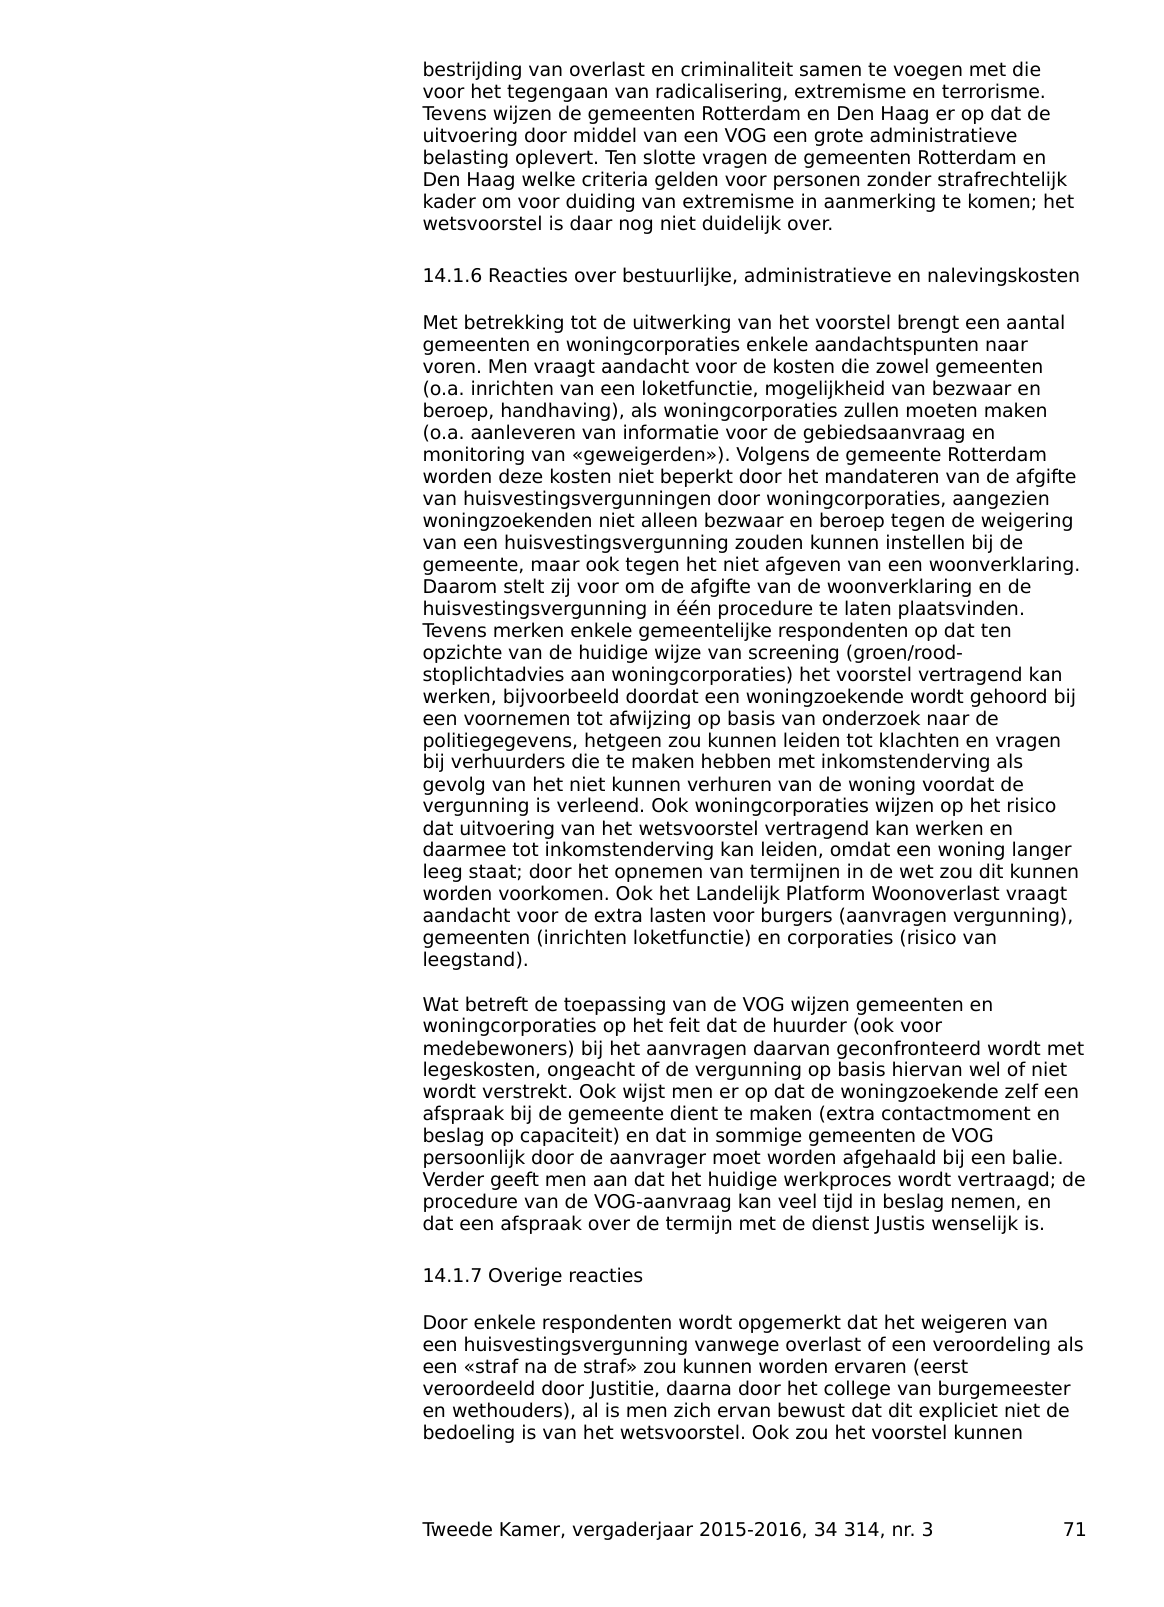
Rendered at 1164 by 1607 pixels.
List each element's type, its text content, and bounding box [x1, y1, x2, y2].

text Met betrekking tot de uitwerking van het voorstel brengt een aantal gemeenten en woningcorporaties enkele aandachtspunten naar voren. Men vraagt aandacht voor de kosten die zowel gemeenten (o.a. inrichten van een loketfunctie, mogelijkheid van bezwaar en beroep, handhaving), als woningcorporaties zullen moeten maken (o.a. aanleveren van informatie voor de gebiedsaanvraag en monitoring van «geweigerden»). Volgens de gemeente Rotterdam worden deze kosten niet beperkt door het mandateren van de afgifte van huisvestingsvergunningen door woningcorporaties, aangezien woningzoekenden niet alleen bezwaar en beroep tegen de weigering van een huisvestingsvergunning zouden kunnen instellen bij de gemeente, maar ook tegen het niet afgeven van een woonverklaring. Daarom stelt zij voor om de afgifte van de woonverklaring en de huisvestingsvergunning in één procedure te laten plaatsvinden. Tevens merken enkele gemeentelijke respondenten op dat ten opzichte van de huidige wijze van screening (groen/rood-stoplichtadvies aan woningcorporaties) het voorstel vertragend kan werken, bijvoorbeeld doordat een woningzoekende wordt gehoord bij een voornemen tot afwijzing op basis van onderzoek naar de politiegegevens, hetgeen zou kunnen leiden tot klachten en vragen bij verhuurders die te maken hebben met inkomstenderving als gevolg van het niet kunnen verhuren van de woning voordat de vergunning is verleend. Ook woningcorporaties wijzen op het risico dat uitvoering van het wetsvoorstel vertragend kan werken en daarmee tot inkomstenderving kan leiden, omdat een woning langer leeg staat; door het opnemen van termijnen in de wet zou dit kunnen worden voorkomen. Ook het Landelijk Platform Woonoverlast vraagt aandacht voor de extra lasten voor burgers (aanvragen vergunning), gemeenten (inrichten loketfunctie) en corporaties (risico van leegstand). [422, 312, 1087, 971]
text Wat betreft de toepassing van de VOG wijzen gemeenten en woningcorporaties op het feit dat de huurder (ook voor medebewoners) bij het aanvragen daarvan geconfronteerd wordt met legeskosten, ongeacht of de vergunning op basis hiervan wel of niet wordt verstrekt. Ook wijst men er op dat de woningzoekende zelf een afspraak bij de gemeente dient te maken (extra contactmoment en beslag op capaciteit) en dat in sommige gemeenten de VOG persoonlijk door de aanvrager moet worden afgehaald bij een balie. Verder geeft men aan dat het huidige werkproces wordt vertraagd; de procedure van de VOG-aanvraag kan veel tijd in beslag nemen, en dat een afspraak over de termijn met de dienst Justis wenselijk is. [422, 993, 1087, 1235]
subtitle 14.1.7 Overige reacties [422, 1265, 1087, 1287]
text bestrijding van overlast en criminaliteit samen te voegen met die voor het tegengaan van radicalisering, extremisme en terrorisme. Tevens wijzen de gemeenten Rotterdam en Den Haag er op dat de uitvoering door middel van een VOG een grote administratieve belasting oplevert. Ten slotte vragen de gemeenten Rotterdam en Den Haag welke criteria gelden voor personen zonder strafrechtelijk kader om voor duiding van extremisme in aanmerking te komen; het wetsvoorstel is daar nog niet duidelijk over. [422, 59, 1087, 235]
text Door enkele respondenten wordt opgemerkt dat het weigeren van een huisvestingsvergunning vanwege overlast of een veroordeling als een «straf na de straf» zou kunnen worden ervaren (eerst veroordeeld door Justitie, daarna door het college van burgemeester en wethouders), al is men zich ervan bewust dat dit expliciet niet de bedoeling is van het wetsvoorstel. Ook zou het voorstel kunnen [422, 1312, 1087, 1444]
subtitle 14.1.6 Reacties over bestuurlijke, administratieve en nalevingskosten [422, 265, 1087, 287]
